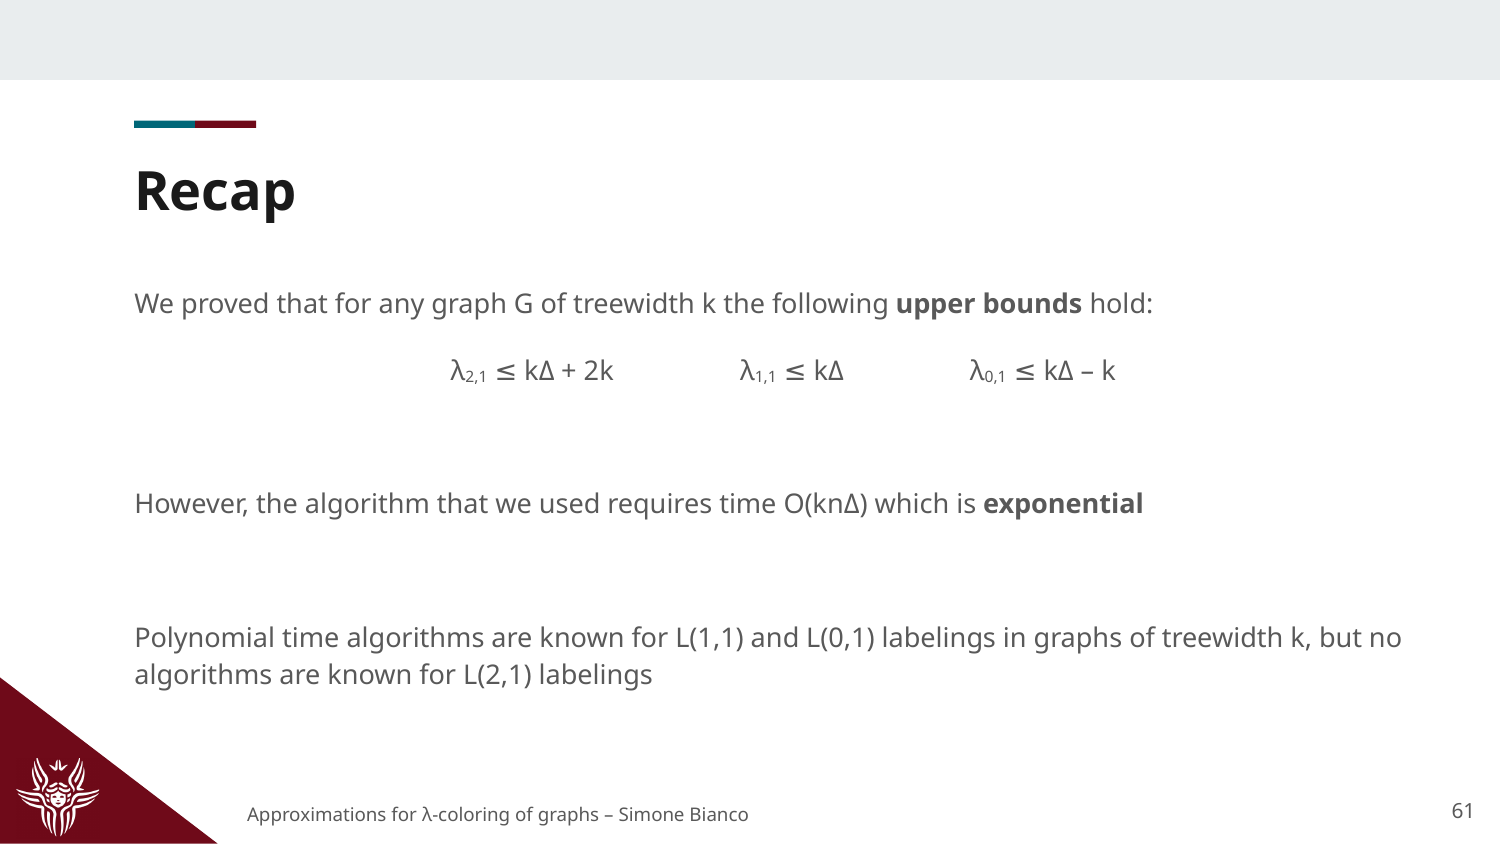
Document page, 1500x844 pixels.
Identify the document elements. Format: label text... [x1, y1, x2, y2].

text_box Approximations for λ-coloring of graphs – Simone Bianco [232, 783, 1193, 839]
list We proved that for any graph G of treewidth k the following upper bounds hold: λ2,1 ≤ kΔ + 2k λ1,1 ≤ kΔ λ0,1 ≤ kΔ – k However, the algorithm that we used requires time O(knΔ) which is exponential Polynomial time algorithms are known for L(1,1) and L(0,1) labelings in graphs of treewidth k, but no algorithms are known for L(2,1) labelings [119, 266, 1447, 637]
picture [16, 758, 100, 839]
slide_number [1400, 779, 1491, 844]
title Recap [119, 141, 1381, 230]
